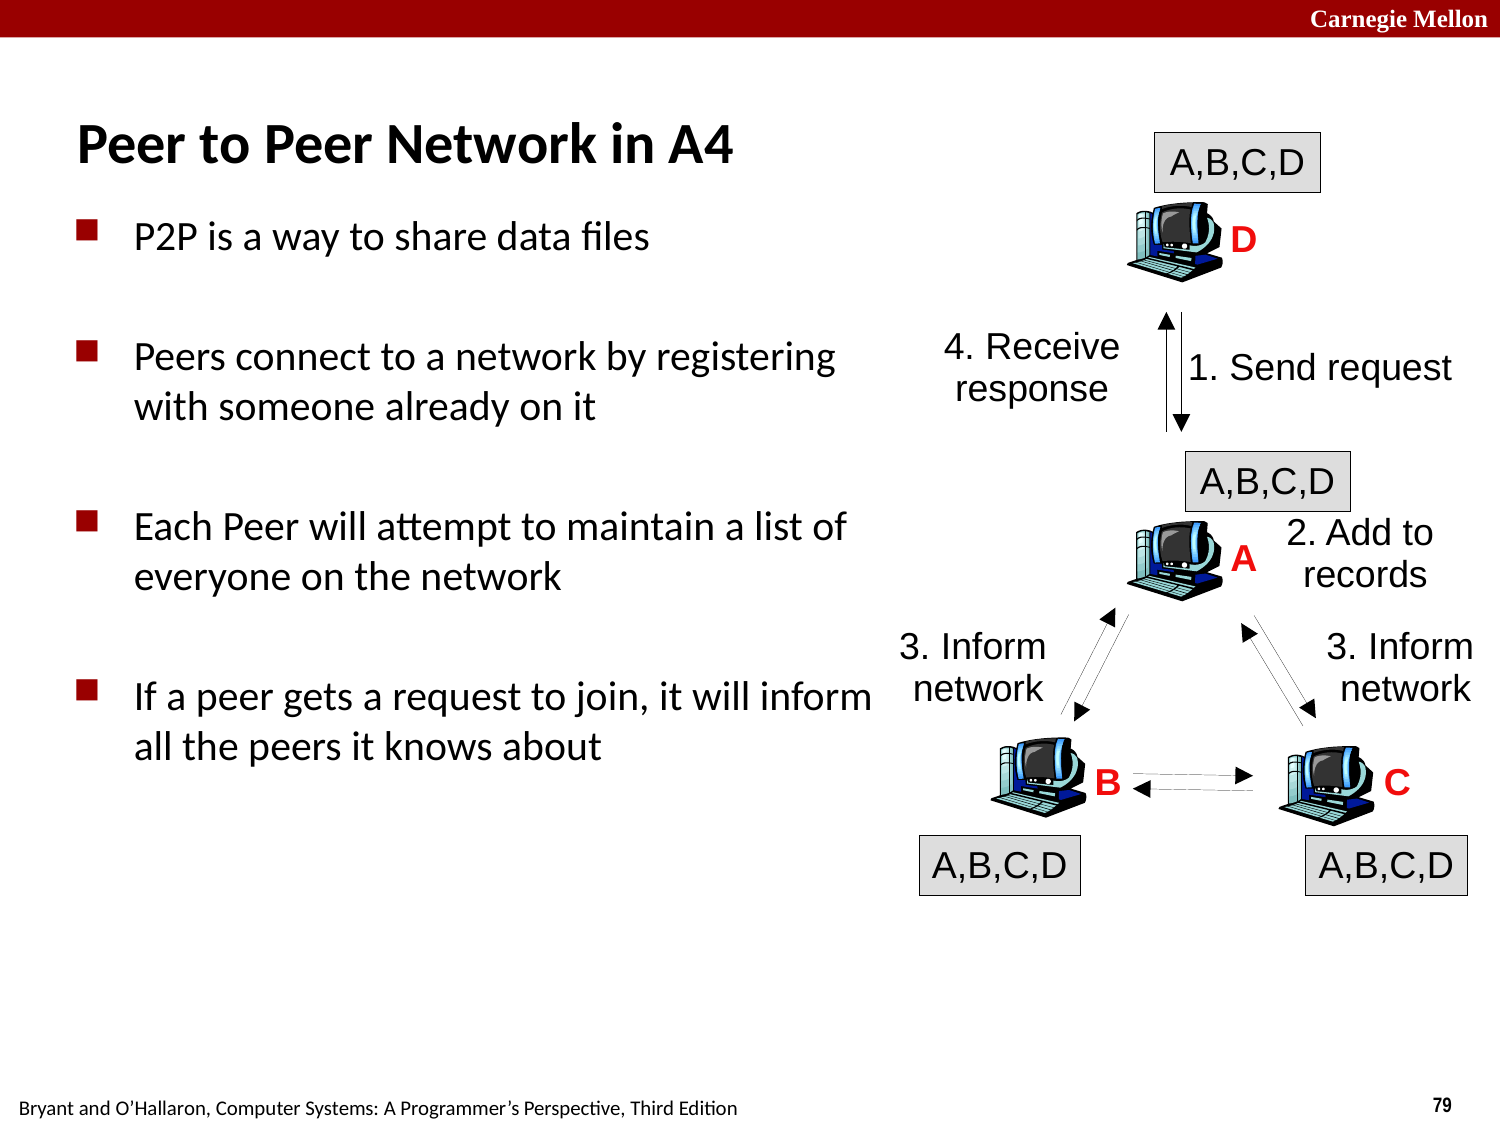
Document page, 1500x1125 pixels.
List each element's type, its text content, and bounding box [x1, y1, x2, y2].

text_box A,B,C,D [1154, 132, 1321, 193]
text_box B [1070, 744, 1146, 820]
chart [1126, 201, 1225, 283]
text_box C [1359, 744, 1436, 820]
text_box A,B,C,D [1185, 451, 1351, 512]
text_box A,B,C,D [919, 835, 1081, 896]
chart [1126, 520, 1225, 602]
chart [990, 736, 1088, 818]
text_box A [1206, 520, 1277, 596]
text_box 2. Add to records [1245, 530, 1486, 576]
title Peer to Peer Network in A4 [62, 93, 1297, 188]
list P2P is a way to share data files Peers connect to a network by registering with someone already on it Each Peer will attempt to maintain a list of everyone on the network If a peer gets a request to join, it will inform all the peers it knows about [62, 201, 916, 886]
chart [1278, 745, 1376, 827]
text_box A [1240, 549, 1245, 560]
text_box 1. Send request [1200, 345, 1441, 390]
text_box 4. Receive response [912, 345, 1153, 390]
text_box A,B,C,D [1305, 835, 1468, 896]
text_box D [1206, 201, 1282, 277]
text_box 3. Inform network [1323, 645, 1489, 691]
text_box 3. Inform network [895, 645, 1061, 691]
